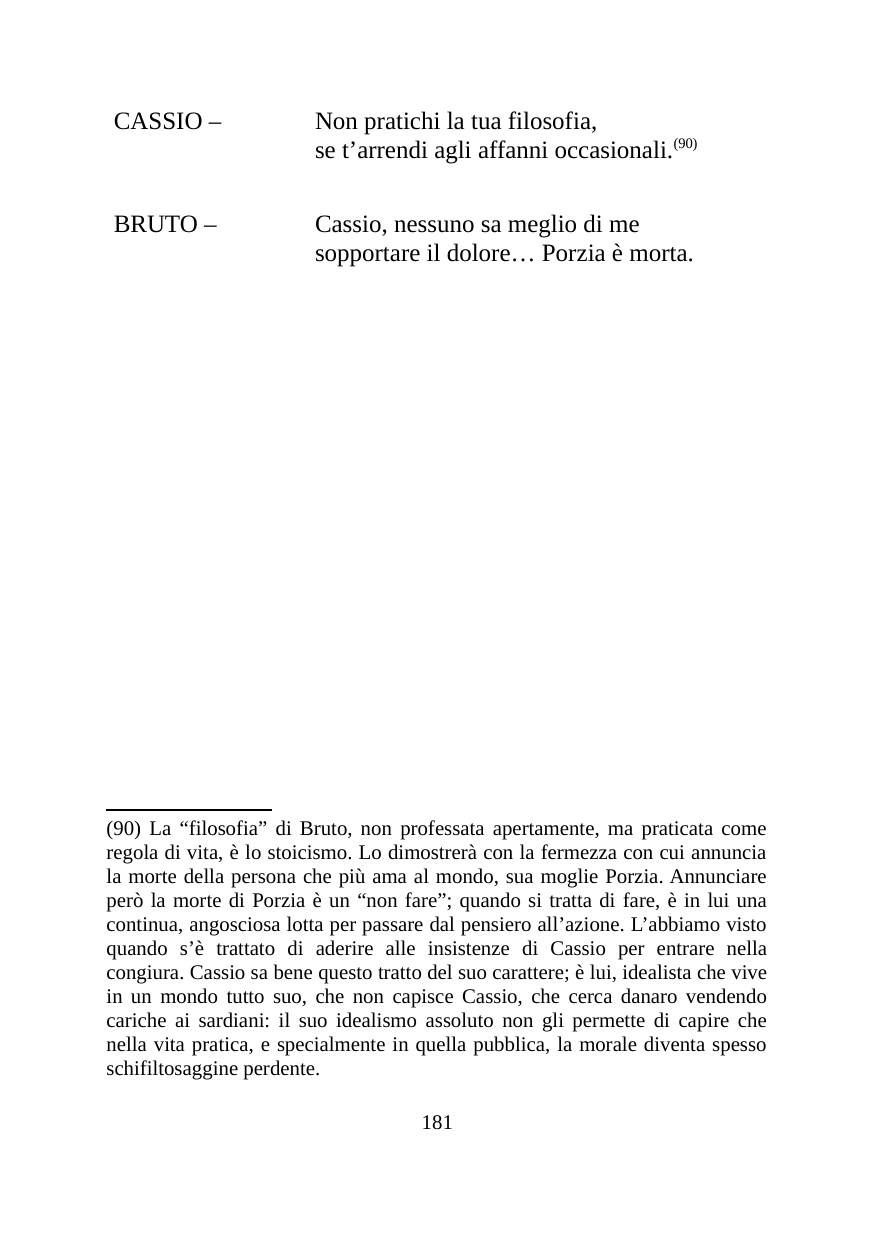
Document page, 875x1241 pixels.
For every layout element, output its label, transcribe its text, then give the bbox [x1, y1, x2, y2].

table_cell Cassio, nessuno sa meglio di me sopportare il dolore… Porzia è morta. [308, 209, 768, 312]
table_cell CASSIO – [106, 106, 307, 209]
table_cell BRUTO – [106, 209, 307, 312]
table_cell Non pratichi la tua filosofia, se t’arrendi agli affanni occasionali. [308, 106, 768, 209]
